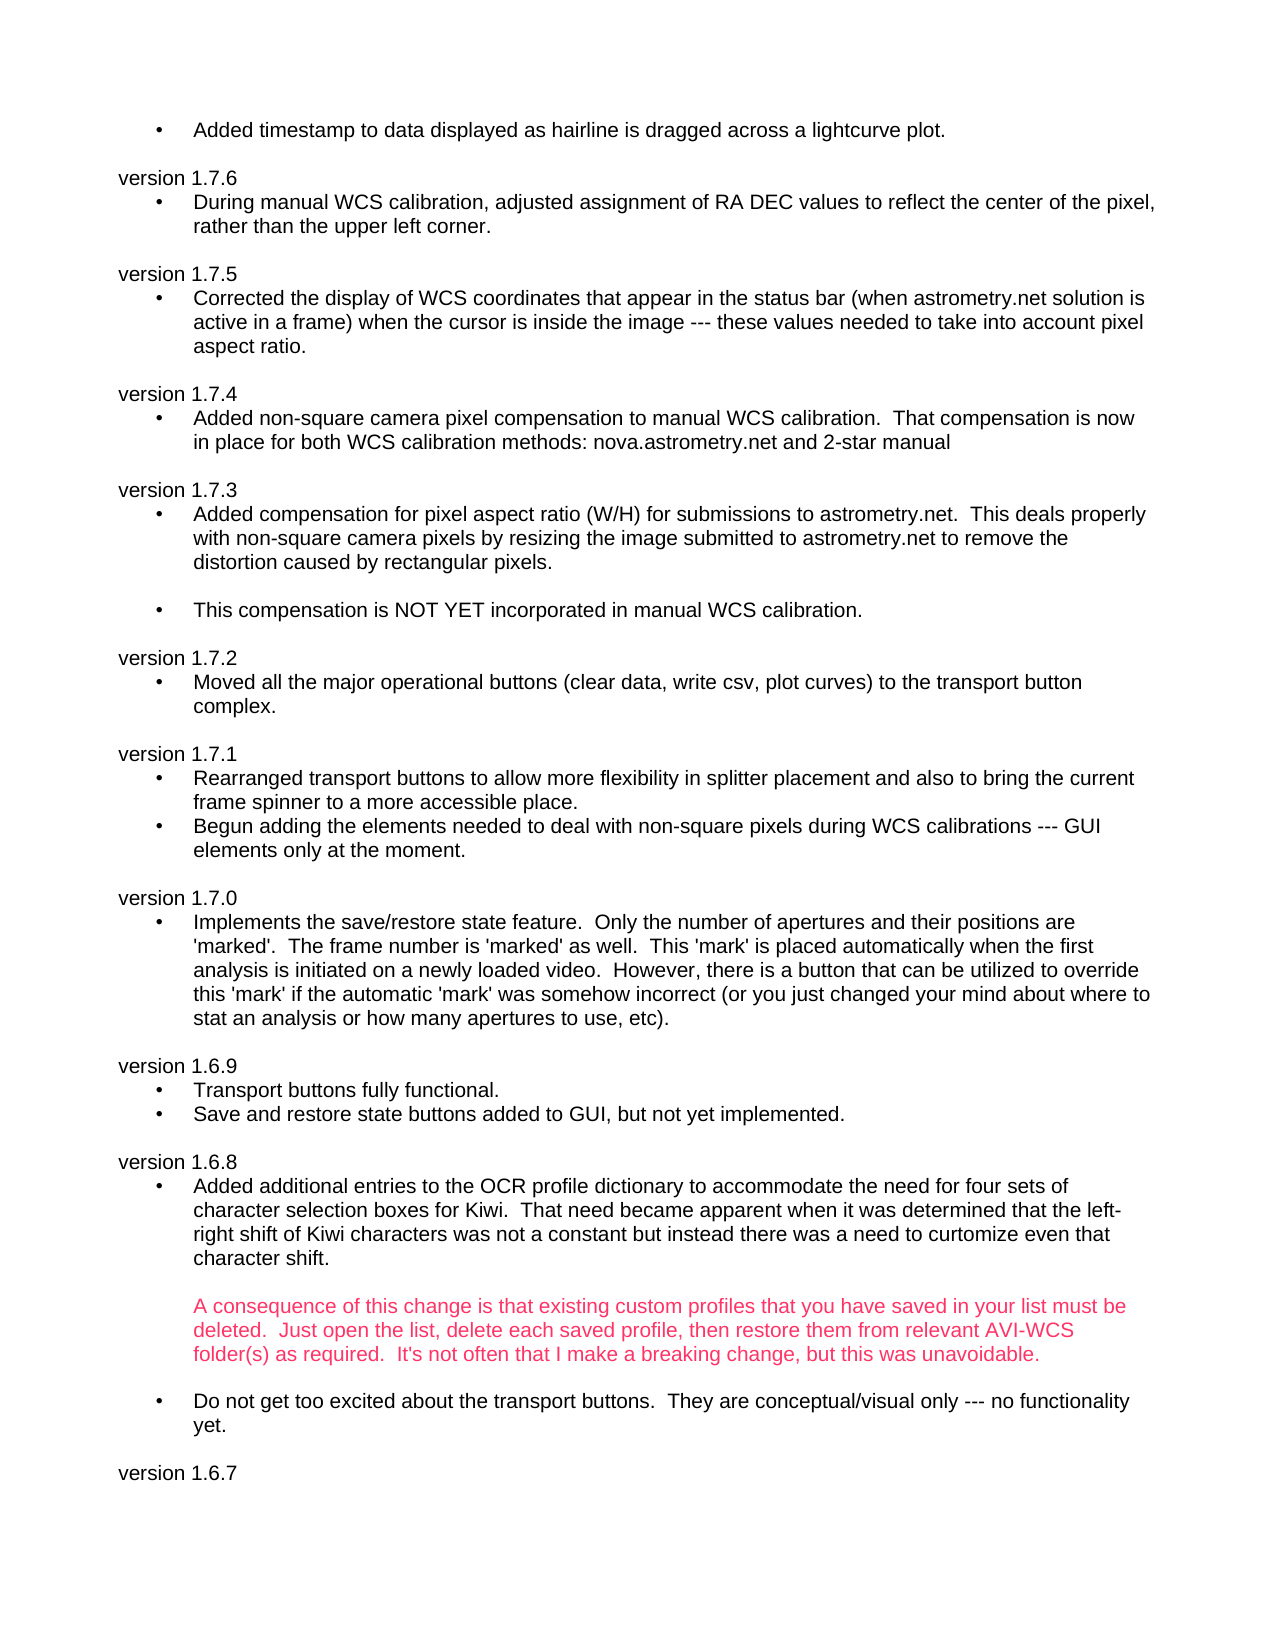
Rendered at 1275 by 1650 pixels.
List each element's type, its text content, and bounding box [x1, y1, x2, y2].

list Added non-square camera pixel compensation to manual WCS calibration. That compensation is now in place for both WCS calibration methods: nova.astrometry.net and 2-star manual [156, 406, 1157, 478]
list Added compensation for pixel aspect ratio (W/H) for submissions to astrometry.net. This deals properly with non-square camera pixels by resizing the image submitted to astrometry.net to remove the distortion caused by rectangular pixels. [156, 502, 1157, 598]
text version 1.7.4 [118, 382, 1157, 406]
text version 1.6.8 [118, 1149, 1157, 1173]
list Corrected the display of WCS coordinates that appear in the status bar (when astrometry.net solution is active in a frame) when the cursor is inside the image --- these values needed to take into account pixel aspect ratio. [156, 286, 1157, 382]
text version 1.6.9 [118, 1053, 1157, 1077]
list Transport buttons fully functional. [156, 1077, 1157, 1102]
list Rearranged transport buttons to allow more flexibility in splitter placement and also to bring the current frame spinner to a more accessible place. [156, 766, 1157, 814]
text version 1.7.5 [118, 262, 1157, 286]
text version 1.6.7 [118, 1461, 1157, 1485]
list Begun adding the elements needed to deal with non-square pixels during WCS calibrations --- GUI elements only at the moment. [156, 814, 1157, 886]
text version 1.7.2 [118, 646, 1157, 670]
list Save and restore state buttons added to GUI, but not yet implemented. [156, 1102, 1157, 1149]
list Added additional entries to the OCR profile dictionary to accommodate the need for four sets of character selection boxes for Kiwi. That need became apparent when it was determined that the left-right shift of Kiwi characters was not a constant but instead there was a need to curtomize even that character shift. A consequence of this change is that existing custom profiles that you have saved in your list must be deleted. Just open the list, delete each saved profile, then restore them from relevant AVI-WCS folder(s) as required. It's not often that I make a breaking change, but this was unavoidable. [156, 1173, 1157, 1389]
list This compensation is NOT YET incorporated in manual WCS calibration. [156, 598, 1157, 646]
list Added timestamp to data displayed as hairline is dragged across a lightcurve plot. [156, 118, 1157, 166]
text version 1.7.3 [118, 478, 1157, 502]
list Moved all the major operational buttons (clear data, write csv, plot curves) to the transport button complex. [156, 670, 1157, 742]
text version 1.7.0 [118, 886, 1157, 910]
list During manual WCS calibration, adjusted assignment of RA DEC values to reflect the center of the pixel, rather than the upper left corner. [156, 190, 1157, 262]
list Do not get too excited about the transport buttons. They are conceptual/visual only --- no functionality yet. [156, 1389, 1157, 1461]
text version 1.7.1 [118, 742, 1157, 766]
text version 1.7.6 [118, 166, 1157, 190]
list Implements the save/restore state feature. Only the number of apertures and their positions are 'marked'. The frame number is 'marked' as well. This 'mark' is placed automatically when the first analysis is initiated on a newly loaded video. However, there is a button that can be utilized to override this 'mark' if the automatic 'mark' was somehow incorrect (or you just changed your mind about where to stat an analysis or how many apertures to use, etc). [156, 910, 1157, 1053]
